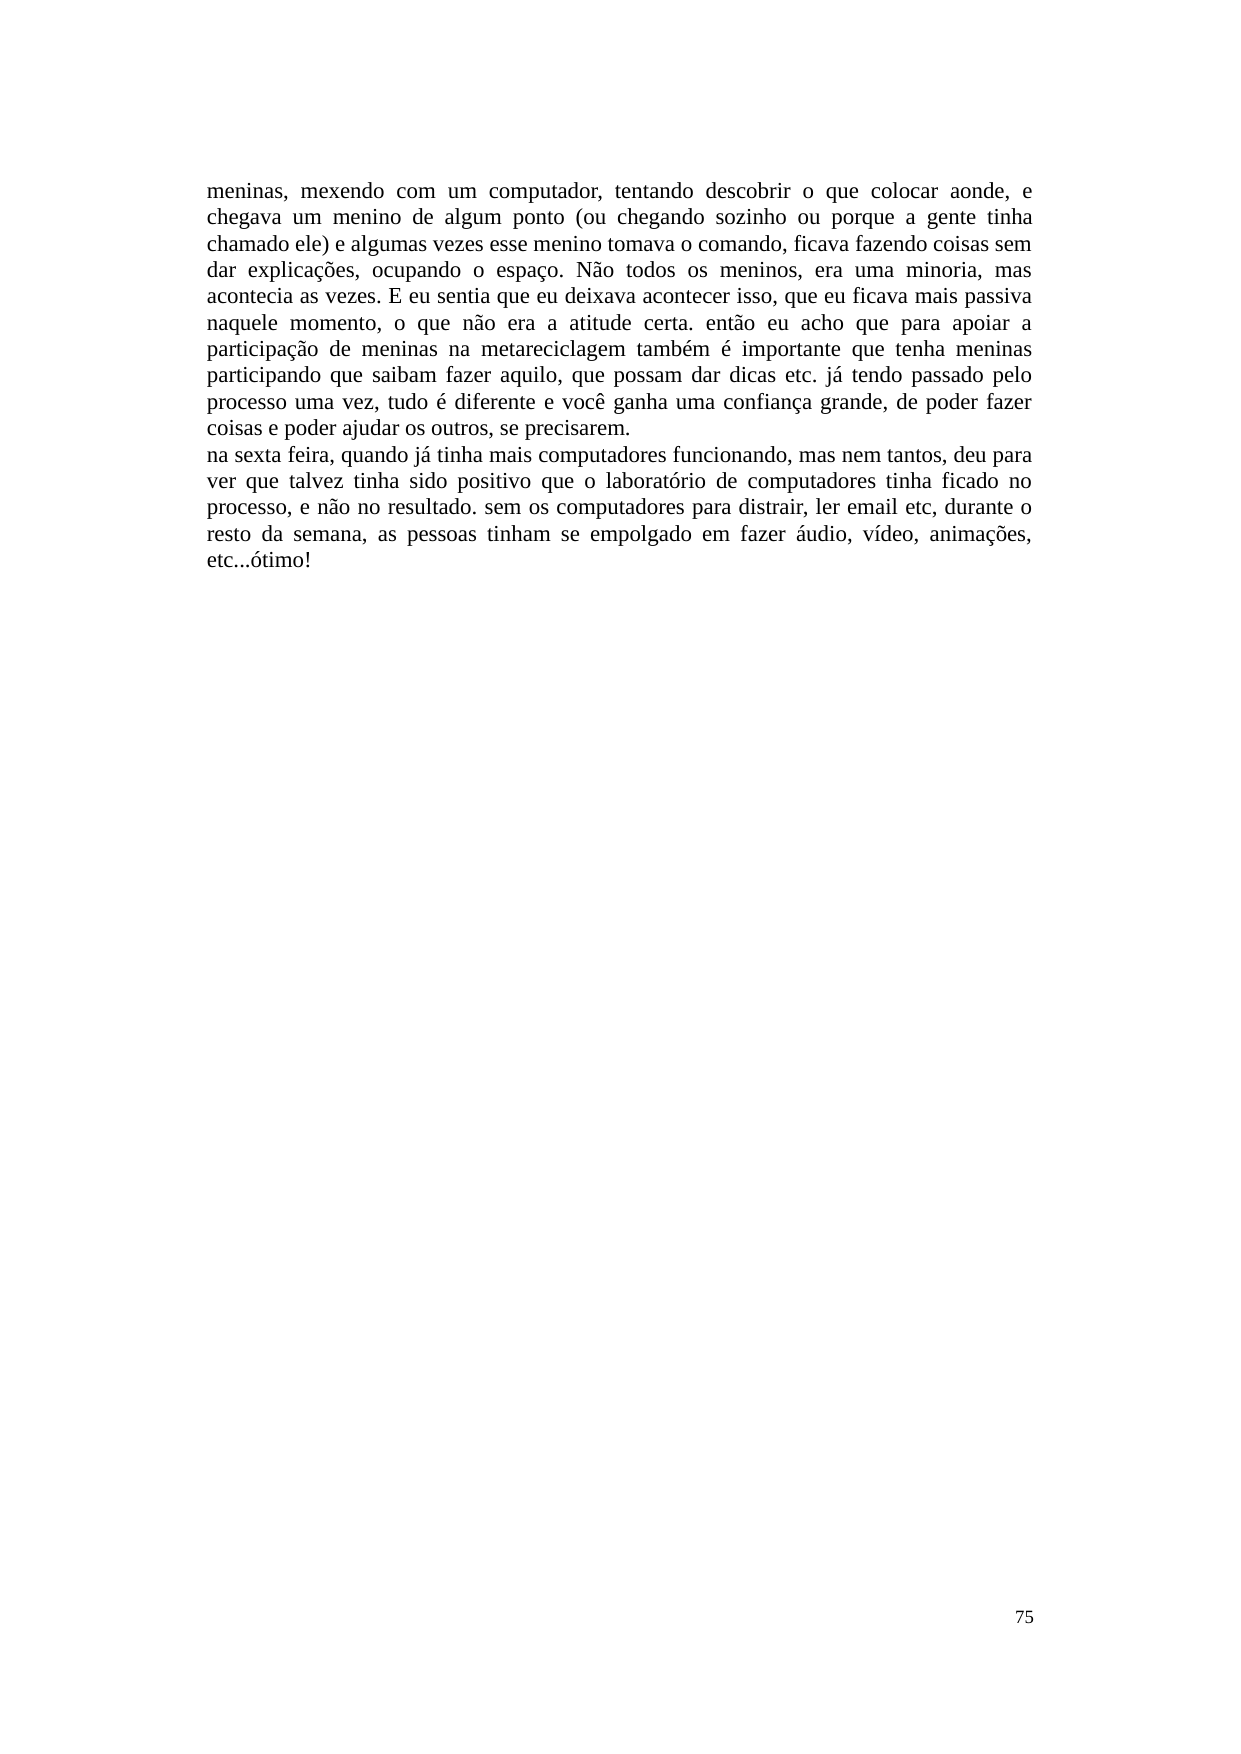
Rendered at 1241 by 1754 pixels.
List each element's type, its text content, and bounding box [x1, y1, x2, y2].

text meninas, mexendo com um computador, tentando descobrir o que colocar aonde, e chegava um menino de algum ponto (ou chegando sozinho ou porque a gente tinha chamado ele) e algumas vezes esse menino tomava o comando, ficava fazendo coisas sem dar explicações, ocupando o espaço. Não todos os meninos, era uma minoria, mas acontecia as vezes. E eu sentia que eu deixava acontecer isso, que eu ficava mais passiva naquele momento, o que não era a atitude certa. então eu acho que para apoiar a participação de meninas na metareciclagem também é importante que tenha meninas participando que saibam fazer aquilo, que possam dar dicas etc. já tendo passado pelo processo uma vez, tudo é diferente e você ganha uma confiança grande, de poder fazer coisas e poder ajudar os outros, se precisarem. [207, 177, 1033, 441]
text na sexta feira, quando já tinha mais computadores funcionando, mas nem tantos, deu para ver que talvez tinha sido positivo que o laboratório de computadores tinha ficado no processo, e não no resultado. sem os computadores para distrair, ler email etc, durante o resto da semana, as pessoas tinham se empolgado em fazer áudio, vídeo, animações, etc...ótimo! [207, 441, 1033, 572]
